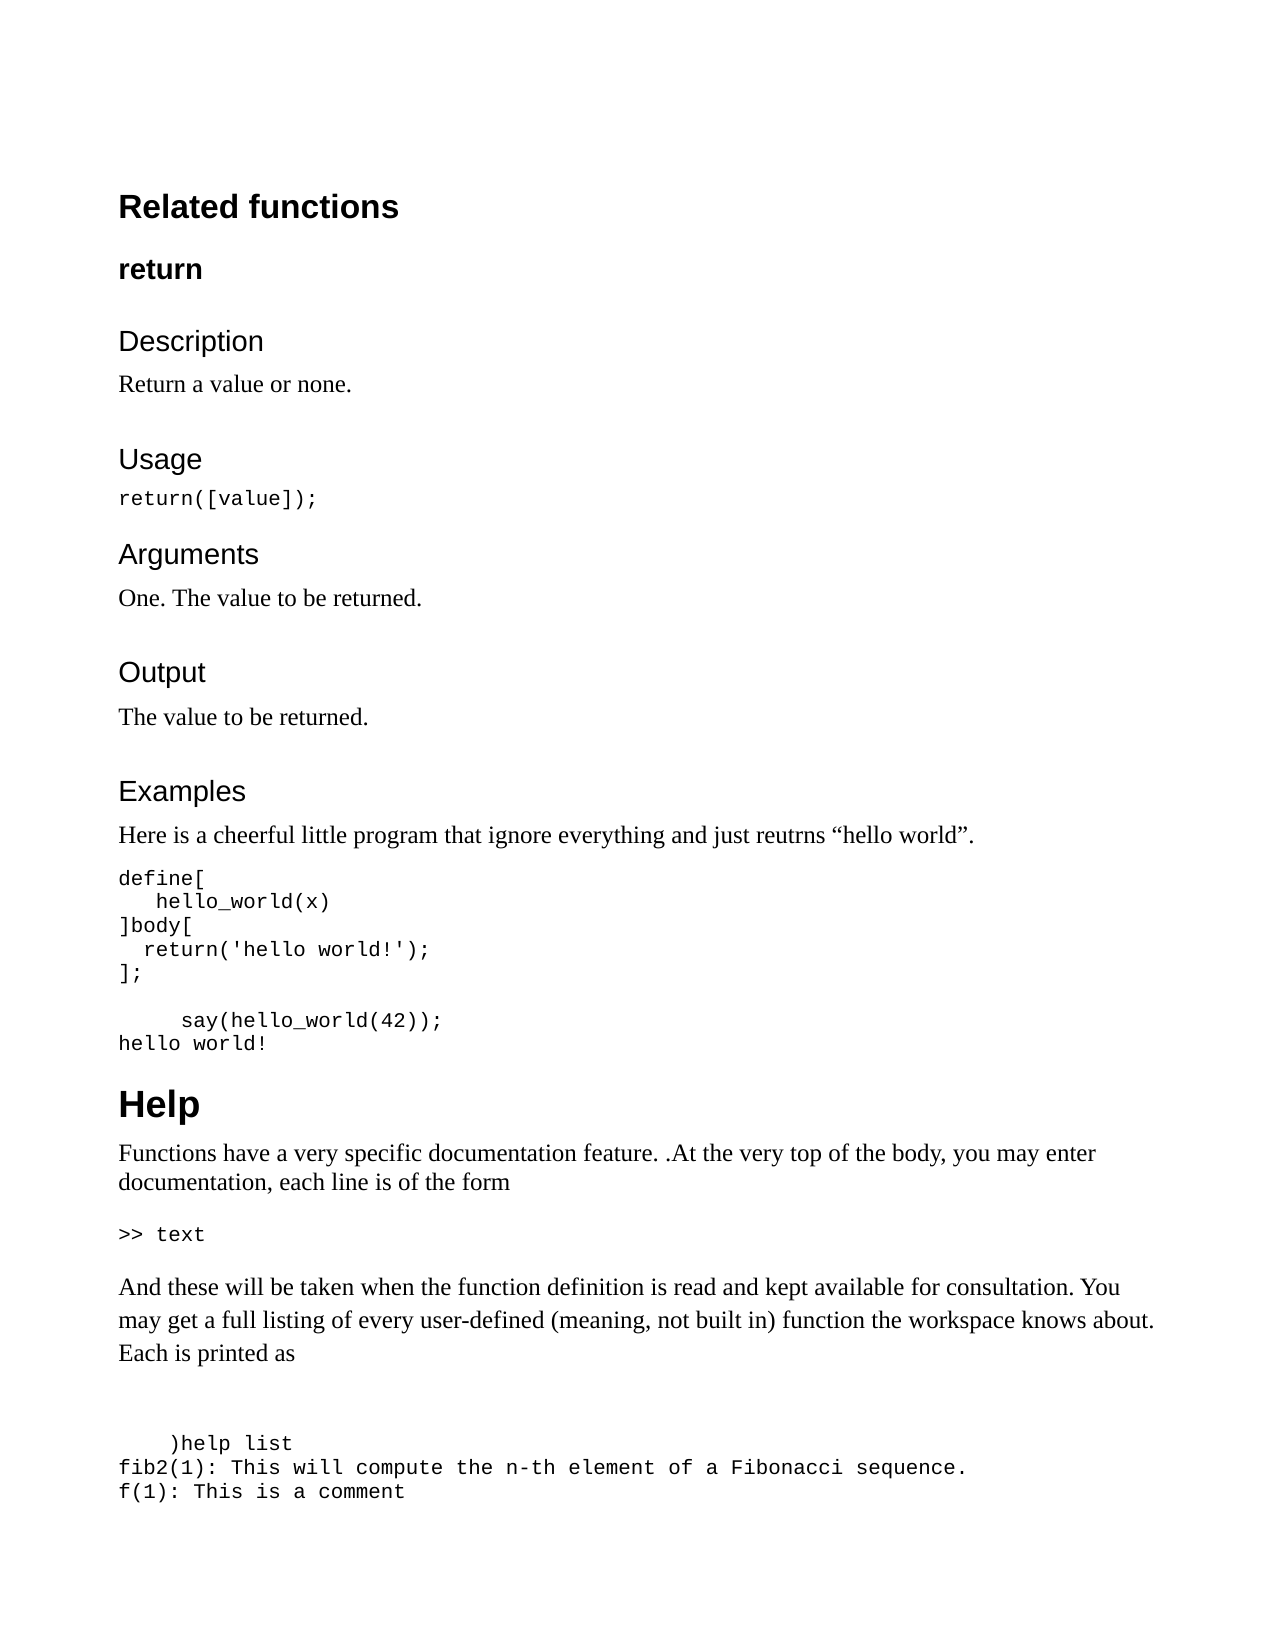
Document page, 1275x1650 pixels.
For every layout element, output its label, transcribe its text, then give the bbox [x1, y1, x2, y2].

subtitle Output [118, 656, 1157, 689]
text The value to be returned. [118, 702, 1157, 730]
subtitle Description [118, 323, 1157, 357]
text hello_world(x) [118, 891, 1157, 915]
subtitle Examples [118, 774, 1157, 808]
subtitle Arguments [118, 537, 1157, 570]
text define[ [118, 868, 1157, 891]
text fib2(1): This will compute the n-th element of a Fibonacci sequence. [118, 1457, 1157, 1481]
text Functions have a very specific documentation feature. .At the very top of the body, you may enter documentation, each line is of the form [118, 1138, 1157, 1196]
subtitle Help [118, 1082, 1157, 1126]
text hello world! [118, 1033, 1157, 1057]
text And these will be taken when the function definition is read and kept available for consultation. You may get a full listing of every user-defined (meaning, not built in) function the workspace knows about. Each is printed as [118, 1272, 1157, 1367]
subtitle Related functions [118, 187, 1157, 225]
text say(hello_world(42)); [118, 1010, 1157, 1033]
subtitle Usage [118, 442, 1157, 476]
text >> text [118, 1224, 1157, 1248]
text return('hello world!'); [118, 939, 1157, 962]
text One. The value to be returned. [118, 583, 1157, 612]
text return([value]); [118, 488, 1157, 512]
text f(1): This is a comment [118, 1481, 1157, 1504]
text ]body[ [118, 915, 1157, 939]
text )help list [118, 1433, 1157, 1457]
subtitle return [118, 252, 1157, 286]
text Return a value or none. [118, 369, 1157, 398]
text Here is a cheerful little program that ignore everything and just reutrns “hello world”. [118, 820, 1157, 849]
text ]; [118, 962, 1157, 986]
